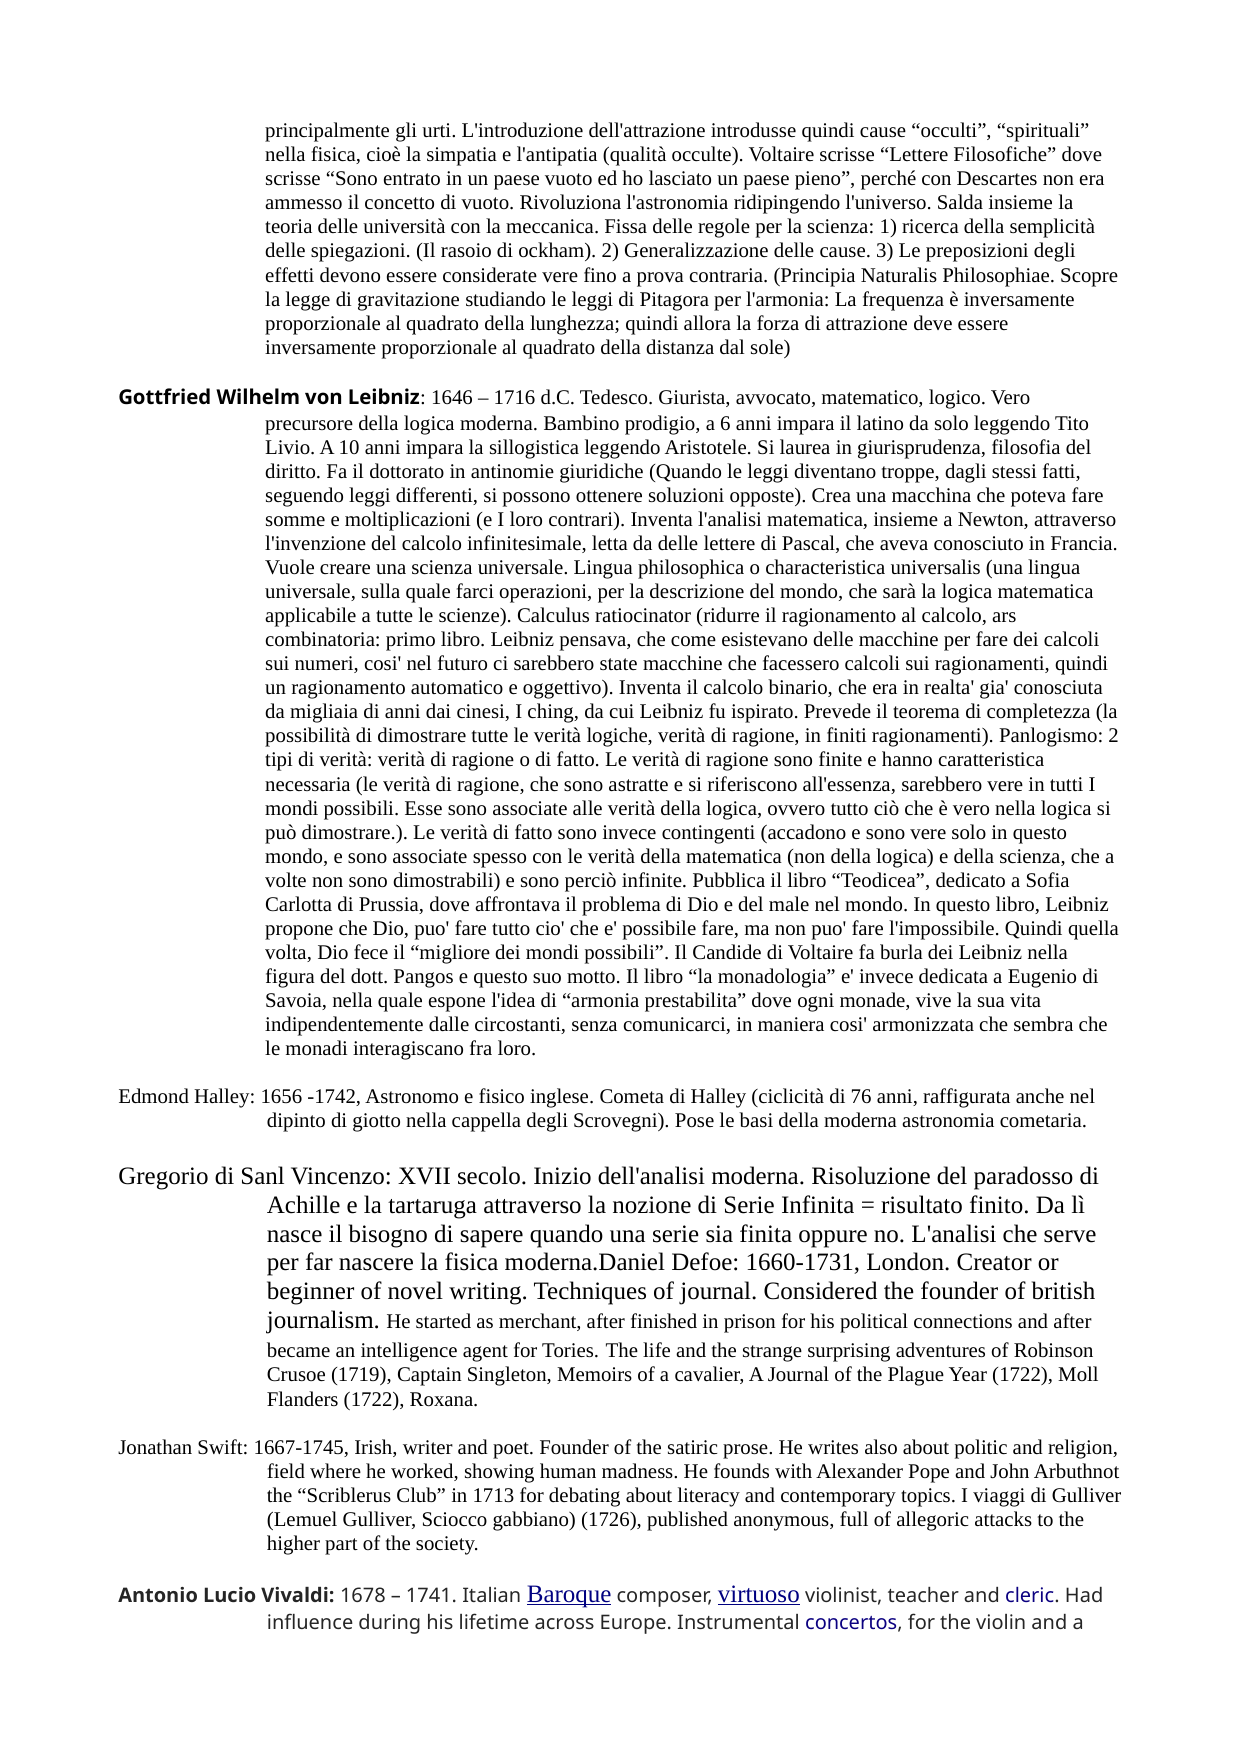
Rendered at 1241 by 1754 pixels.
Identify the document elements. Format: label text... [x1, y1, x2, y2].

text Antonio Lucio Vivaldi: 1678 – 1741. Italian Baroque composer, virtuoso violinist, teacher and cleric. Had influence during his lifetime across Europe. Instrumental concertos, for the violin and a [118, 1579, 1122, 1636]
text Gregorio di Sanl Vincenzo: XVII secolo. Inizio dell'analisi moderna. Risoluzione del paradosso di Achille e la tartaruga attraverso la nozione di Serie Infinita = risultato finito. Da lì nasce il bisogno di sapere quando una serie sia finita oppure no. L'analisi che serve per far nascere la fisica moderna.Daniel Defoe: 1660-1731, London. Creator or beginner of novel writing. Techniques of journal. Considered the founder of british journalism. He started as merchant, after finished in prison for his political connections and after became an intelligence agent for Tories. The life and the strange surprising adventures of Robinson Crusoe (1719), Captain Singleton, Memoirs of a cavalier, A Journal of the Plague Year (1722), Moll Flanders (1722), Roxana. [118, 1161, 1122, 1411]
text Gottfried Wilhelm von Leibniz: 1646 – 1716 d.C. Tedesco. Giurista, avvocato, matematico, logico. Vero precursore della logica moderna. Bambino prodigio, a 6 anni impara il latino da solo leggendo Tito Livio. A 10 anni impara la sillogistica leggendo Aristotele. Si laurea in giurisprudenza, filosofia del diritto. Fa il dottorato in antinomie giuridiche (Quando le leggi diventano troppe, dagli stessi fatti, seguendo leggi differenti, si possono ottenere soluzioni opposte). Crea una macchina che poteva fare somme e moltiplicazioni (e I loro contrari). Inventa l'analisi matematica, insieme a Newton, attraverso l'invenzione del calcolo infinitesimale, letta da delle lettere di Pascal, che aveva conosciuto in Francia. Vuole creare una scienza universale. Lingua philosophica o characteristica universalis (una lingua universale, sulla quale farci operazioni, per la descrizione del mondo, che sarà la logica matematica applicabile a tutte le scienze). Calculus ratiocinator (ridurre il ragionamento al calcolo, ars combinatoria: primo libro. Leibniz pensava, che come esistevano delle macchine per fare dei calcoli sui numeri, cosi' nel futuro ci sarebbero state macchine che facessero calcoli sui ragionamenti, quindi un ragionamento automatico e oggettivo). Inventa il calcolo binario, che era in realta' gia' conosciuta da migliaia di anni dai cinesi, I ching, da cui Leibniz fu ispirato. Prevede il teorema di completezza (la possibilità di dimostrare tutte le verità logiche, verità di ragione, in finiti ragionamenti). Panlogismo: 2 tipi di verità: verità di ragione o di fatto. Le verità di ragione sono finite e hanno caratteristica necessaria (le verità di ragione, che sono astratte e si riferiscono all'essenza, sarebbero vere in tutti I mondi possibili. Esse sono associate alle verità della logica, ovvero tutto ciò che è vero nella logica si può dimostrare.). Le verità di fatto sono invece contingenti (accadono e sono vere solo in questo mondo, e sono associate spesso con le verità della matematica (non della logica) e della scienza, che a volte non sono dimostrabili) e sono perciò infinite. Pubblica il libro “Teodicea”, dedicato a Sofia Carlotta di Prussia, dove affrontava il problema di Dio e del male nel mondo. In questo libro, Leibniz propone che Dio, puo' fare tutto cio' che e' possibile fare, ma non puo' fare l'impossibile. Quindi quella volta, Dio fece il “migliore dei mondi possibili”. Il Candide di Voltaire fa burla dei Leibniz nella figura del dott. Pangos e questo suo motto. Il libro “la monadologia” e' invece dedicata a Eugenio di Savoia, nella quale espone l'idea di “armonia prestabilita” dove ogni monade, vive la sua vita indipendentemente dalle circostanti, senza comunicarci, in maniera cosi' armonizzata che sembra che le monadi interagiscano fra loro. [118, 383, 1122, 1060]
text principalmente gli urti. L'introduzione dell'attrazione introdusse quindi cause “occulti”, “spirituali” nella fisica, cioè la simpatia e l'antipatia (qualità occulte). Voltaire scrisse “Lettere Filosofiche” dove scrisse “Sono entrato in un paese vuoto ed ho lasciato un paese pieno”, perché con Descartes non era ammesso il concetto di vuoto. Rivoluziona l'astronomia ridipingendo l'universo. Salda insieme la teoria delle università con la meccanica. Fissa delle regole per la scienza: 1) ricerca della semplicità delle spiegazioni. (Il rasoio di ockham). 2) Generalizzazione delle cause. 3) Le preposizioni degli effetti devono essere considerate vere fino a prova contraria. (Principia Naturalis Philosophiae. Scopre la legge di gravitazione studiando le leggi di Pitagora per l'armonia: La frequenza è inversamente proporzionale al quadrato della lunghezza; quindi allora la forza di attrazione deve essere inversamente proporzionale al quadrato della distanza dal sole) [118, 118, 1122, 359]
text Jonathan Swift: 1667-1745, Irish, writer and poet. Founder of the satiric prose. He writes also about politic and religion, field where he worked, showing human madness. He founds with Alexander Pope and John Arbuthnot the “Scriblerus Club” in 1713 for debating about literacy and contemporary topics. I viaggi di Gulliver (Lemuel Gulliver, Sciocco gabbiano) (1726), published anonymous, full of allegoric attacks to the higher part of the society. [118, 1434, 1122, 1555]
text Edmond Halley: 1656 -1742, Astronomo e fisico inglese. Cometa di Halley (ciclicità di 76 anni, raffigurata anche nel dipinto di giotto nella cappella degli Scrovegni). Pose le basi della moderna astronomia cometaria. [118, 1084, 1122, 1132]
